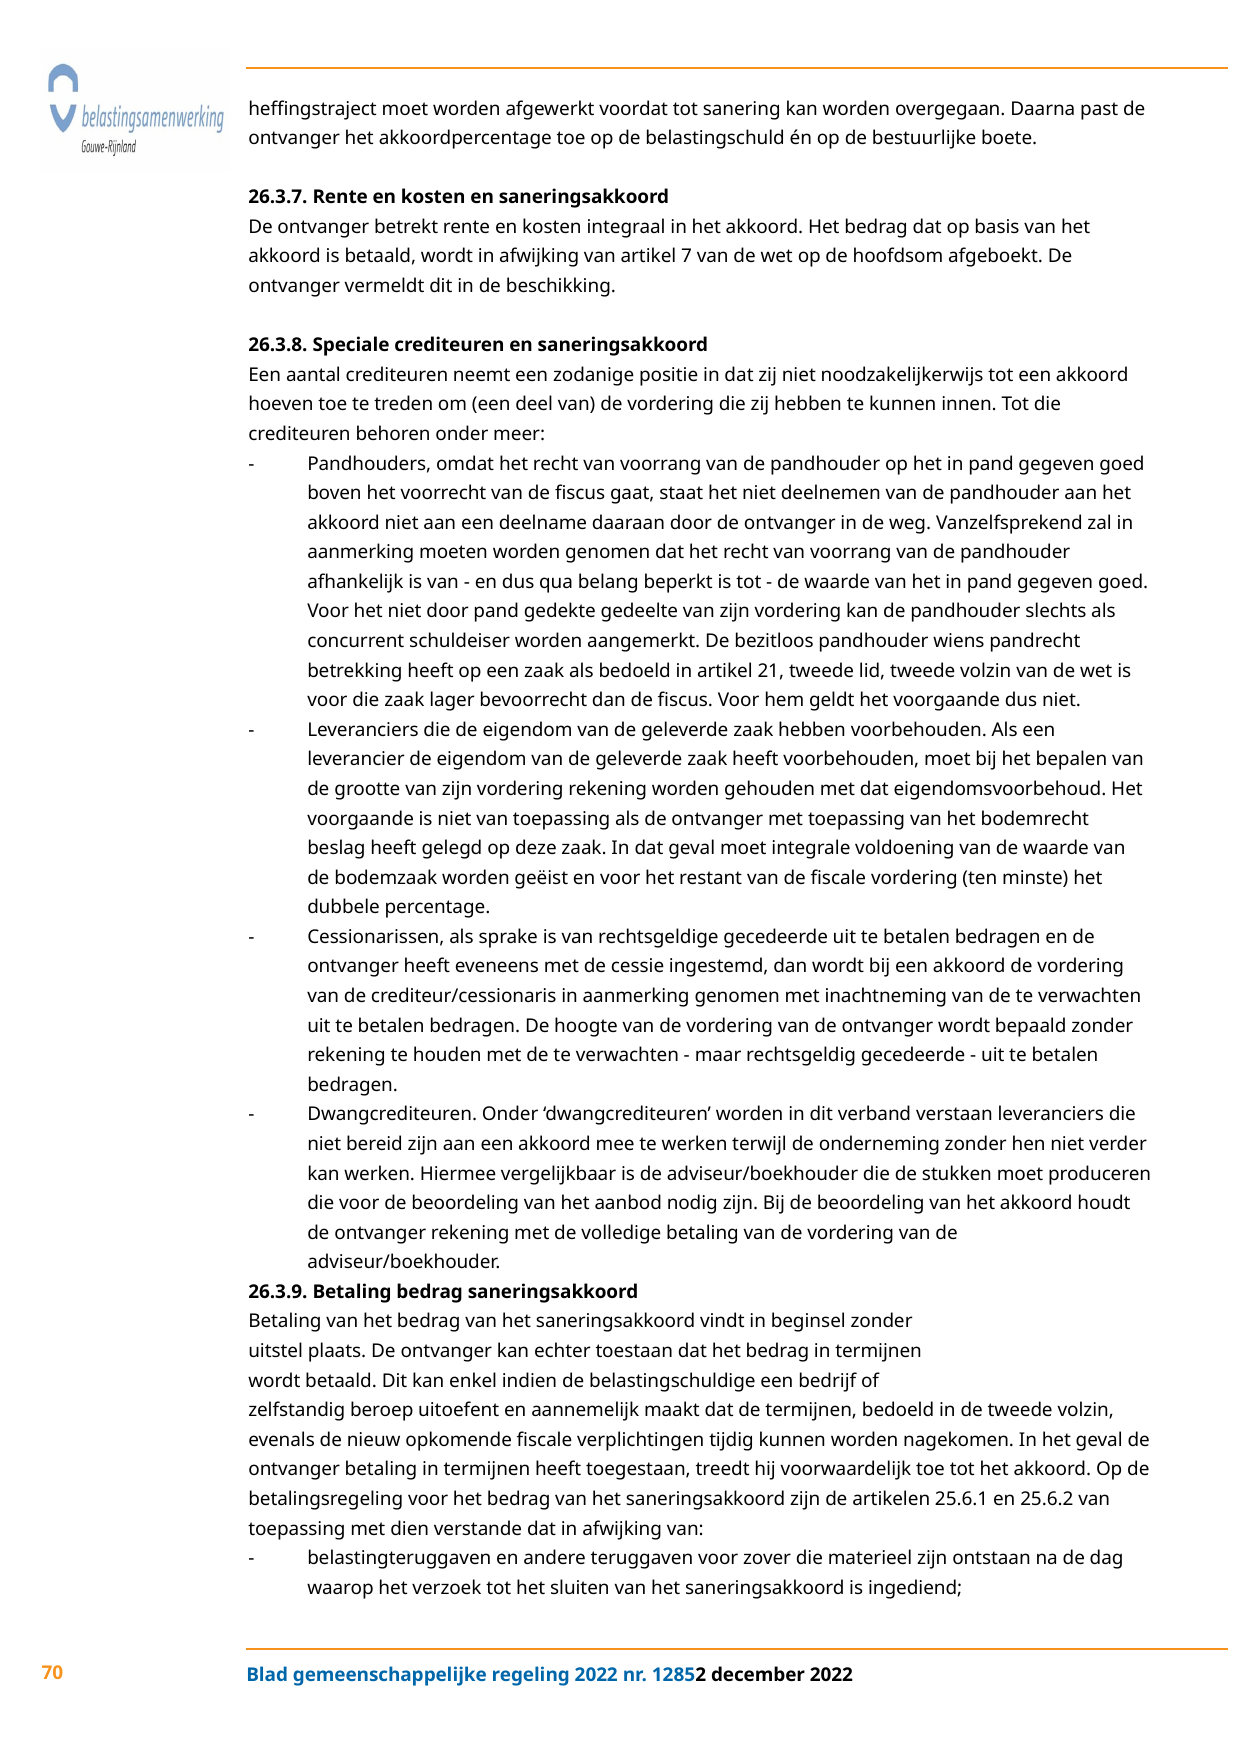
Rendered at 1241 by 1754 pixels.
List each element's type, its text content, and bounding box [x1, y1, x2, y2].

text Betaling van het bedrag van het saneringsakkoord vindt in beginsel zonder [248, 1308, 1152, 1333]
text Een aantal crediteuren neemt een zodanige positie in dat zij niet noodzakelijkerwijs tot een akkoord hoeven toe te treden om (een deel van) de vordering die zij hebben te kunnen innen. Tot die crediteuren behoren onder meer: [248, 361, 1152, 446]
text 26.3.9. Betaling bedrag saneringsakkoord [248, 1278, 1152, 1304]
list Dwangcrediteuren. Onder ‘dwangcrediteuren’ worden in dit verband verstaan leveranciers die niet bereid zijn aan een akkoord mee te werken terwijl de onderneming zonder hen niet verder kan werken. Hiermee vergelijkbaar is de adviseur/boekhouder die de stukken moet produceren die voor de beoordeling van het aanbod nodig zijn. Bij de beoordeling van het akkoord houdt de ontvanger rekening met de volledige betaling van de vordering van de adviseur/boekhouder. [248, 1101, 1152, 1274]
text zelfstandig beroep uitoefent en aannemelijk maakt dat de termijnen, bedoeld in de tweede volzin, evenals de nieuw opkomende fiscale verplichtingen tijdig kunnen worden nagekomen. In het geval de ontvanger betaling in termijnen heeft toegestaan, treedt hij voorwaardelijk toe tot het akkoord. Op de betalingsregeling voor het bedrag van het saneringsakkoord zijn de artikelen 25.6.1 en 25.6.2 van toepassing met dien verstande dat in afwijking van: [248, 1396, 1152, 1541]
text wordt betaald. Dit kan enkel indien de belastingschuldige een bedrijf of [248, 1367, 1152, 1393]
text 26.3.8. Speciale crediteuren en saneringsakkoord [248, 331, 1152, 357]
list belastingteruggaven en andere teruggaven voor zover die materieel zijn ontstaan na de dag waarop het verzoek tot het sluiten van het saneringsakkoord is ingediend; [248, 1544, 1152, 1600]
list Leveranciers die de eigendom van de geleverde zaak hebben voorbehouden. Als een leverancier de eigendom van de geleverde zaak heeft voorbehouden, moet bij het bepalen van de grootte van zijn vordering rekening worden gehouden met dat eigendomsvoorbehoud. Het voorgaande is niet van toepassing als de ontvanger met toepassing van het bodemrecht beslag heeft gelegd op deze zaak. In dat geval moet integrale voldoening van de waarde van de bodemzaak worden geëist en voor het restant van de fiscale vordering (ten minste) het dubbele percentage. [248, 716, 1152, 919]
text heffingstraject moet worden afgewerkt voordat tot sanering kan worden overgegaan. Daarna past de ontvanger het akkoordpercentage toe op de belastingschuld én op de bestuurlijke boete. [248, 95, 1152, 150]
list Cessionarissen, als sprake is van rechtsgeldige gecedeerde uit te betalen bedragen en de ontvanger heeft eveneens met de cessie ingestemd, dan wordt bij een akkoord de vordering van de crediteur/cessionaris in aanmerking genomen met inachtneming van de te verwachten uit te betalen bedragen. De hoogte van de vordering van de ontvanger wordt bepaald zonder rekening te houden met de te verwachten - maar rechtsgeldig gecedeerde - uit te betalen bedragen. [248, 923, 1152, 1097]
text De ontvanger betrekt rente en kosten integraal in het akkoord. Het bedrag dat op basis van het akkoord is betaald, wordt in afwijking van artikel 7 van de wet op de hoofdsom afgeboekt. De ontvanger vermeldt dit in de beschikking. [248, 213, 1152, 298]
text 26.3.7. Rente en kosten en saneringsakkoord [248, 183, 1152, 209]
picture [41, 47, 231, 172]
text uitstel plaats. De ontvanger kan echter toestaan dat het bedrag in termijnen [248, 1337, 1152, 1363]
list Pandhouders, omdat het recht van voorrang van de pandhouder op het in pand gegeven goed boven het voorrecht van de fiscus gaat, staat het niet deelnemen van de pandhouder aan het akkoord niet aan een deelname daaraan door de ontvanger in de weg. Vanzelfsprekend zal in aanmerking moeten worden genomen dat het recht van voorrang van de pandhouder afhankelijk is van - en dus qua belang beperkt is tot - de waarde van het in pand gegeven goed. Voor het niet door pand gedekte gedeelte van zijn vordering kan de pandhouder slechts als concurrent schuldeiser worden aangemerkt. De bezitloos pandhouder wiens pandrecht betrekking heeft op een zaak als bedoeld in artikel 21, tweede lid, tweede volzin van de wet is voor die zaak lager bevoorrecht dan de fiscus. Voor hem geldt het voorgaande dus niet. [248, 450, 1152, 712]
